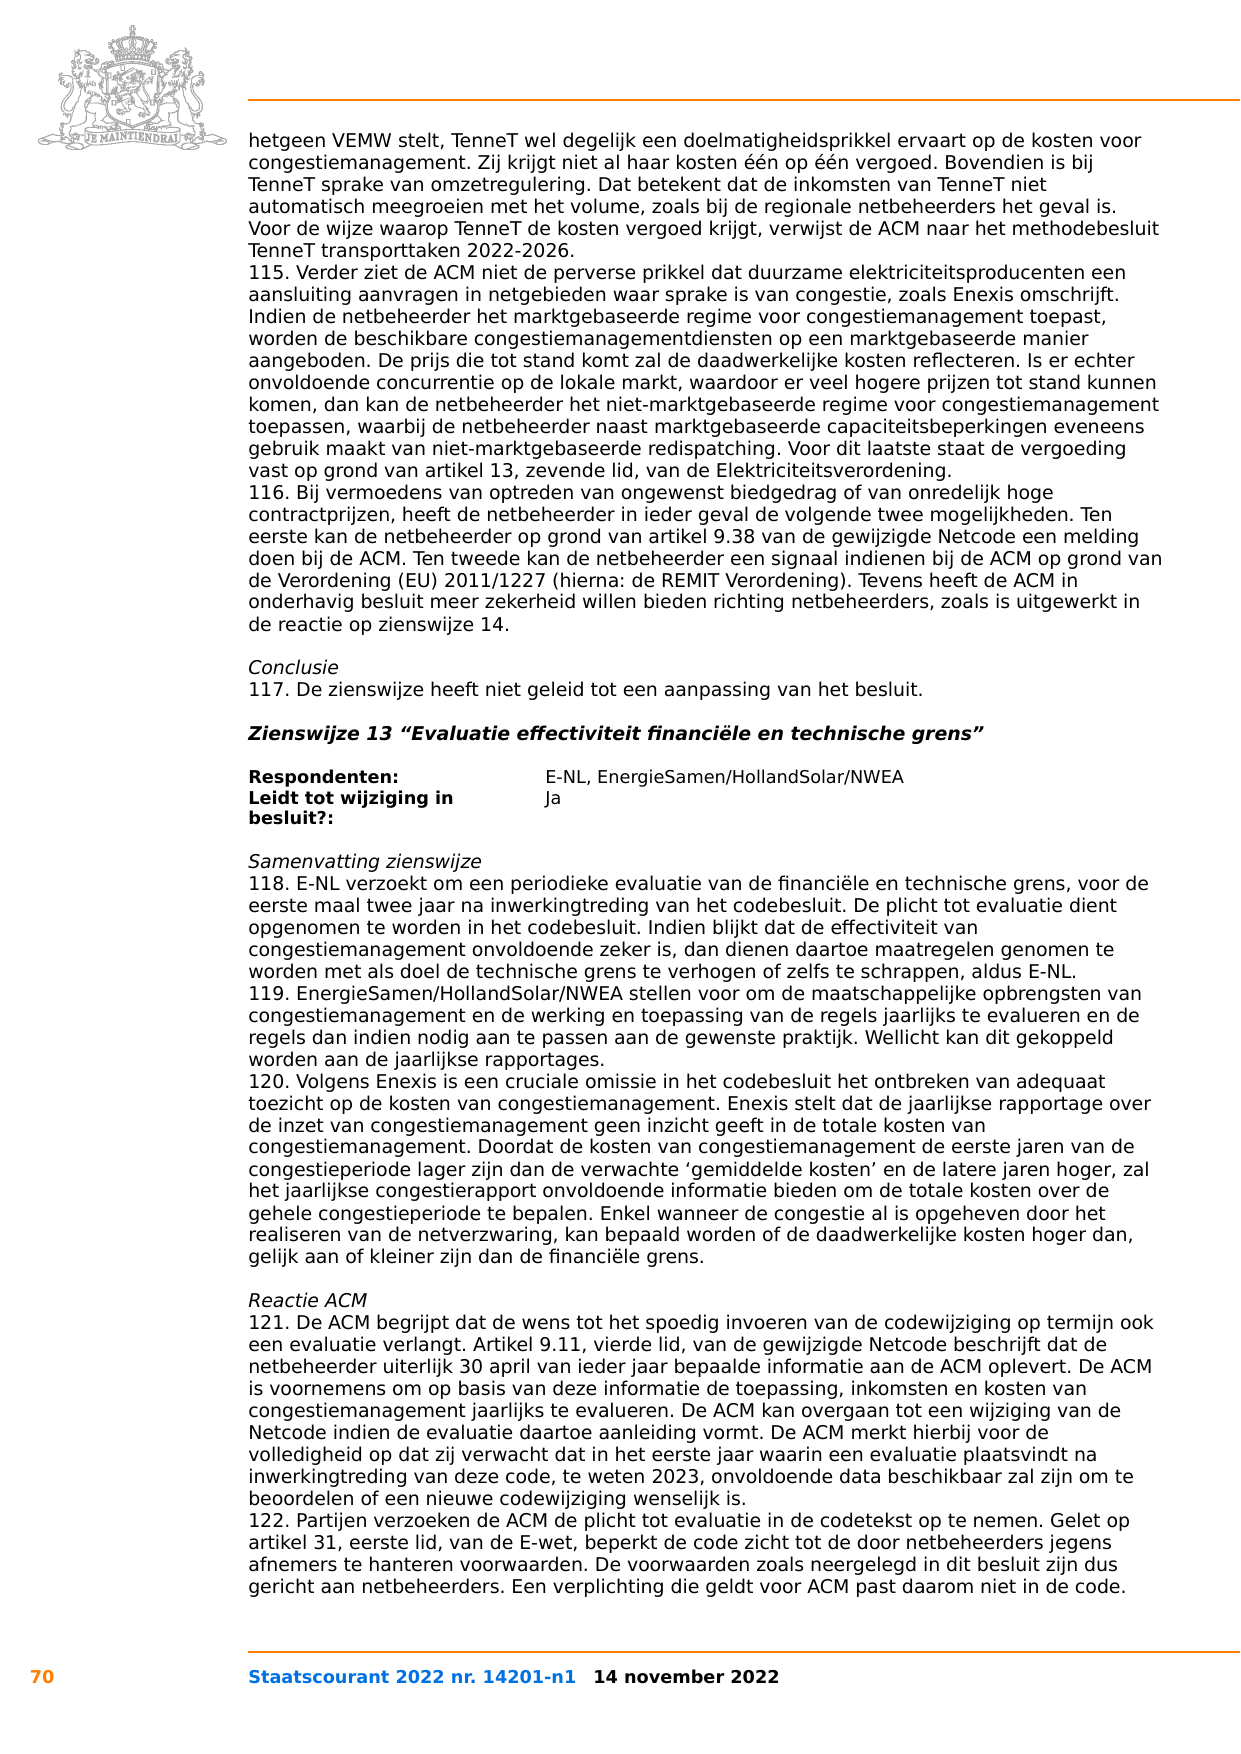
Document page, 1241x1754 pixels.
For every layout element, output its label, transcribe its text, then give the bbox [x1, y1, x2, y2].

subtitle Reactie ACM [248, 1290, 1163, 1312]
text 119. EnergieSamen/HollandSolar/NWEA stellen voor om de maatschappelijke opbrengsten van congestiemanagement en de werking en toepassing van de regels jaarlijks te evalueren en de regels dan indien nodig aan te passen aan de gewenste praktijk. Wellicht kan dit gekoppeld worden aan de jaarlijkse rapportages. [248, 983, 1163, 1071]
picture [38, 25, 227, 150]
table_header Respondenten: [248, 767, 539, 788]
subtitle Conclusie [248, 657, 1163, 679]
subtitle Zienswijze 13 “Evaluatie effectiviteit financiële en technische grens” [248, 723, 1163, 745]
text 116. Bij vermoedens van optreden van ongewenst biedgedrag of van onredelijk hoge contractprijzen, heeft de netbeheerder in ieder geval de volgende twee mogelijkheden. Ten eerste kan de netbeheerder op grond van artikel 9.38 van de gewijzigde Netcode een melding doen bij de ACM. Ten tweede kan de netbeheerder een signaal indienen bij de ACM op grond van de Verordening (EU) 2011/1227 (hierna: de REMIT Verordening). Tevens heeft de ACM in onderhavig besluit meer zekerheid willen bieden richting netbeheerders, zoals is uitgewerkt in de reactie op zienswijze 14. [248, 482, 1163, 635]
text 118. E-NL verzoekt om een periodieke evaluatie van de financiële en technische grens, voor de eerste maal twee jaar na inwerkingtreding van het codebesluit. De plicht tot evaluatie dient opgenomen te worden in het codebesluit. Indien blijkt dat de effectiviteit van congestiemanagement onvoldoende zeker is, dan dienen daartoe maatregelen genomen te worden met als doel de technische grens te verhogen of zelfs te schrappen, aldus E-NL. [248, 873, 1163, 983]
text hetgeen VEMW stelt, TenneT wel degelijk een doelmatigheidsprikkel ervaart op de kosten voor congestiemanagement. Zij krijgt niet al haar kosten één op één vergoed. Bovendien is bij TenneT sprake van omzetregulering. Dat betekent dat de inkomsten van TenneT niet automatisch meegroeien met het volume, zoals bij de regionale netbeheerders het geval is. Voor de wijze waarop TenneT de kosten vergoed krijgt, verwijst de ACM naar het methodebesluit TenneT transporttaken 2022-2026. [248, 130, 1163, 262]
text 115. Verder ziet de ACM niet de perverse prikkel dat duurzame elektriciteitsproducenten een aansluiting aanvragen in netgebieden waar sprake is van congestie, zoals Enexis omschrijft. Indien de netbeheerder het marktgebaseerde regime voor congestiemanagement toepast, worden de beschikbare congestiemanagementdiensten op een marktgebaseerde manier aangeboden. De prijs die tot stand komt zal de daadwerkelijke kosten reflecteren. Is er echter onvoldoende concurrentie op de lokale markt, waardoor er veel hogere prijzen tot stand kunnen komen, dan kan de netbeheerder het niet-marktgebaseerde regime voor congestiemanagement toepassen, waarbij de netbeheerder naast marktgebaseerde capaciteitsbeperkingen eveneens gebruik maakt van niet-marktgebaseerde redispatching. Voor dit laatste staat de vergoeding vast op grond van artikel 13, zevende lid, van de Elektriciteitsverordening. [248, 262, 1163, 482]
text 122. Partijen verzoeken de ACM de plicht tot evaluatie in de codetekst op te nemen. Gelet op artikel 31, eerste lid, van de E-wet, beperkt de code zicht tot de door netbeheerders jegens afnemers te hanteren voorwaarden. De voorwaarden zoals neergelegd in dit besluit zijn dus gericht aan netbeheerders. Een verplichting die geldt voor ACM past daarom niet in de code. [248, 1510, 1163, 1598]
subtitle Samenvatting zienswijze [248, 851, 1163, 873]
table_cell Leidt tot wijziging in besluit?: [248, 788, 539, 829]
table_cell Ja [539, 788, 1163, 829]
text 120. Volgens Enexis is een cruciale omissie in het codebesluit het ontbreken van adequaat toezicht op de kosten van congestiemanagement. Enexis stelt dat de jaarlijkse rapportage over de inzet van congestiemanagement geen inzicht geeft in de totale kosten van congestiemanagement. Doordat de kosten van congestiemanagement de eerste jaren van de congestieperiode lager zijn dan de verwachte ‘gemiddelde kosten’ en de latere jaren hoger, zal het jaarlijkse congestierapport onvoldoende informatie bieden om de totale kosten over de gehele congestieperiode te bepalen. Enkel wanneer de congestie al is opgeheven door het realiseren van de netverzwaring, kan bepaald worden of de daadwerkelijke kosten hoger dan, gelijk aan of kleiner zijn dan de financiële grens. [248, 1071, 1163, 1268]
text 121. De ACM begrijpt dat de wens tot het spoedig invoeren van de codewijziging op termijn ook een evaluatie verlangt. Artikel 9.11, vierde lid, van de gewijzigde Netcode beschrijft dat de netbeheerder uiterlijk 30 april van ieder jaar bepaalde informatie aan de ACM oplevert. De ACM is voornemens om op basis van deze informatie de toepassing, inkomsten en kosten van congestiemanagement jaarlijks te evalueren. De ACM kan overgaan tot een wijziging van de Netcode indien de evaluatie daartoe aanleiding vormt. De ACM merkt hierbij voor de volledigheid op dat zij verwacht dat in het eerste jaar waarin een evaluatie plaatsvindt na inwerkingtreding van deze code, te weten 2023, onvoldoende data beschikbaar zal zijn om te beoordelen of een nieuwe codewijziging wenselijk is. [248, 1312, 1163, 1510]
table_header E-NL, EnergieSamen/HollandSolar/NWEA [539, 767, 1163, 788]
text 117. De zienswijze heeft niet geleid tot een aanpassing van het besluit. [248, 679, 1163, 701]
